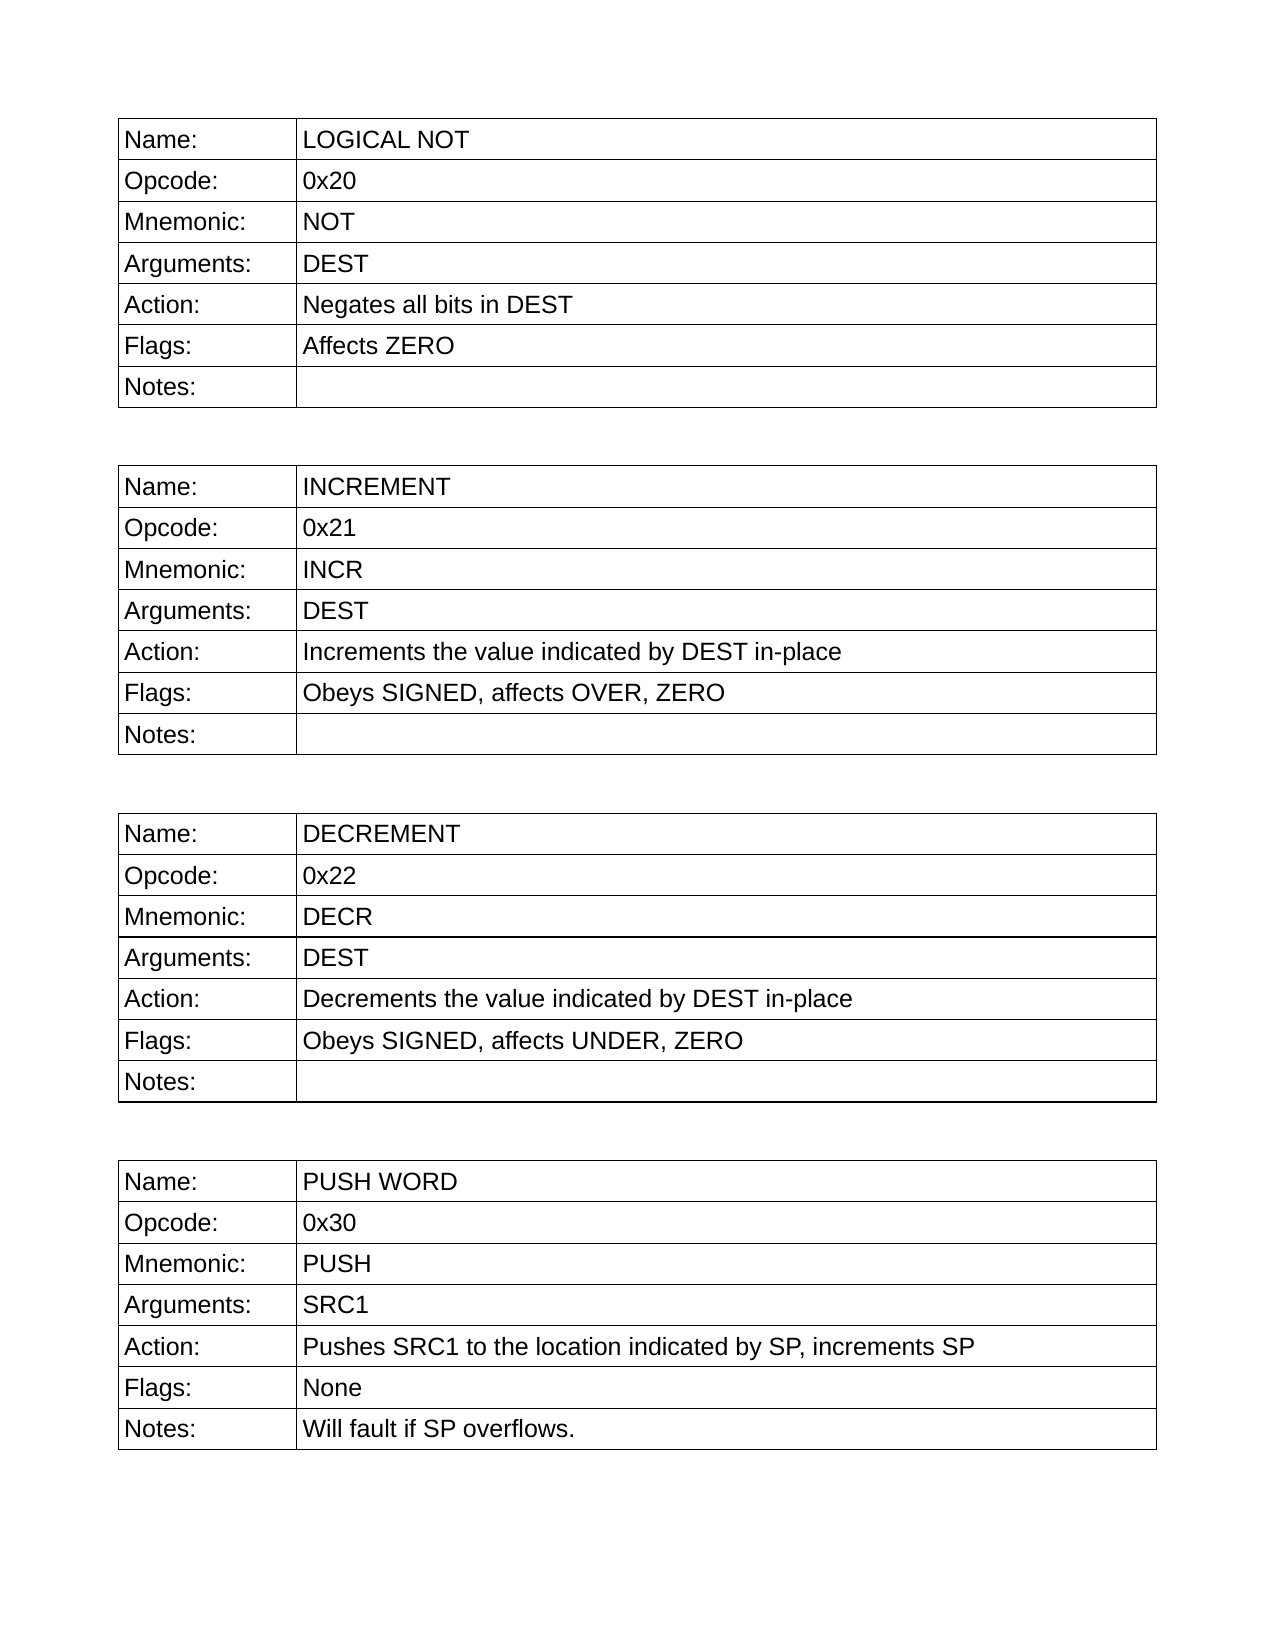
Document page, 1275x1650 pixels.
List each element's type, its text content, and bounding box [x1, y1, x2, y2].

table_cell Mnemonic: [119, 896, 296, 936]
table_cell Pushes SRC1 to the location indicated by SP, increments SP [297, 1326, 1156, 1366]
table_cell Obeys SIGNED, affects OVER, ZERO [297, 673, 1156, 713]
table_cell [297, 367, 1156, 407]
table_cell SRC1 [297, 1285, 1156, 1325]
table_cell Mnemonic: [119, 202, 296, 242]
table_cell Arguments: [119, 243, 296, 283]
table_cell Arguments: [119, 590, 296, 630]
table_cell Will fault if SP overflows. [297, 1409, 1156, 1449]
table_header Name: [119, 119, 296, 159]
table_cell 0x30 [297, 1202, 1156, 1242]
table_header Name: [119, 466, 296, 507]
table_cell Opcode: [119, 855, 296, 895]
table_cell Flags: [119, 325, 296, 366]
table_cell INCR [297, 549, 1156, 589]
table_cell Opcode: [119, 160, 296, 201]
table_cell Decrements the value indicated by DEST in-place [297, 979, 1156, 1019]
table_cell Obeys SIGNED, affects UNDER, ZERO [297, 1020, 1156, 1060]
table_cell Notes: [119, 714, 296, 754]
table_cell Action: [119, 979, 296, 1019]
table_cell DEST [297, 938, 1156, 978]
table_header DECREMENT [297, 814, 1156, 854]
table_header LOGICAL NOT [297, 119, 1156, 159]
table_cell DEST [297, 243, 1156, 283]
table_cell Action: [119, 1326, 296, 1366]
table_header INCREMENT [297, 466, 1156, 507]
table_cell Increments the value indicated by DEST in-place [297, 631, 1156, 672]
table_header Name: [119, 814, 296, 854]
table_cell 0x20 [297, 160, 1156, 201]
table_cell Flags: [119, 1020, 296, 1060]
table_cell Mnemonic: [119, 549, 296, 589]
table_cell Opcode: [119, 1202, 296, 1242]
table_cell Action: [119, 631, 296, 672]
table_cell DECR [297, 896, 1156, 936]
table_cell Arguments: [119, 938, 296, 978]
table_cell PUSH [297, 1244, 1156, 1284]
table_cell Arguments: [119, 1285, 296, 1325]
table_header Name: [119, 1161, 296, 1201]
table_cell Opcode: [119, 508, 296, 548]
table_cell Action: [119, 284, 296, 324]
table_cell Notes: [119, 1409, 296, 1449]
table_cell None [297, 1367, 1156, 1407]
table_cell Notes: [119, 367, 296, 407]
table_cell 0x22 [297, 855, 1156, 895]
table_cell 0x21 [297, 508, 1156, 548]
table_cell Notes: [119, 1061, 296, 1101]
table_cell Affects ZERO [297, 325, 1156, 366]
table_cell [297, 714, 1156, 754]
table_cell Mnemonic: [119, 1244, 296, 1284]
table_cell Flags: [119, 1367, 296, 1407]
table_cell Flags: [119, 673, 296, 713]
table_cell [297, 1061, 1156, 1101]
table_header PUSH WORD [297, 1161, 1156, 1201]
table_cell Negates all bits in DEST [297, 284, 1156, 324]
table_cell DEST [297, 590, 1156, 630]
table_cell NOT [297, 202, 1156, 242]
